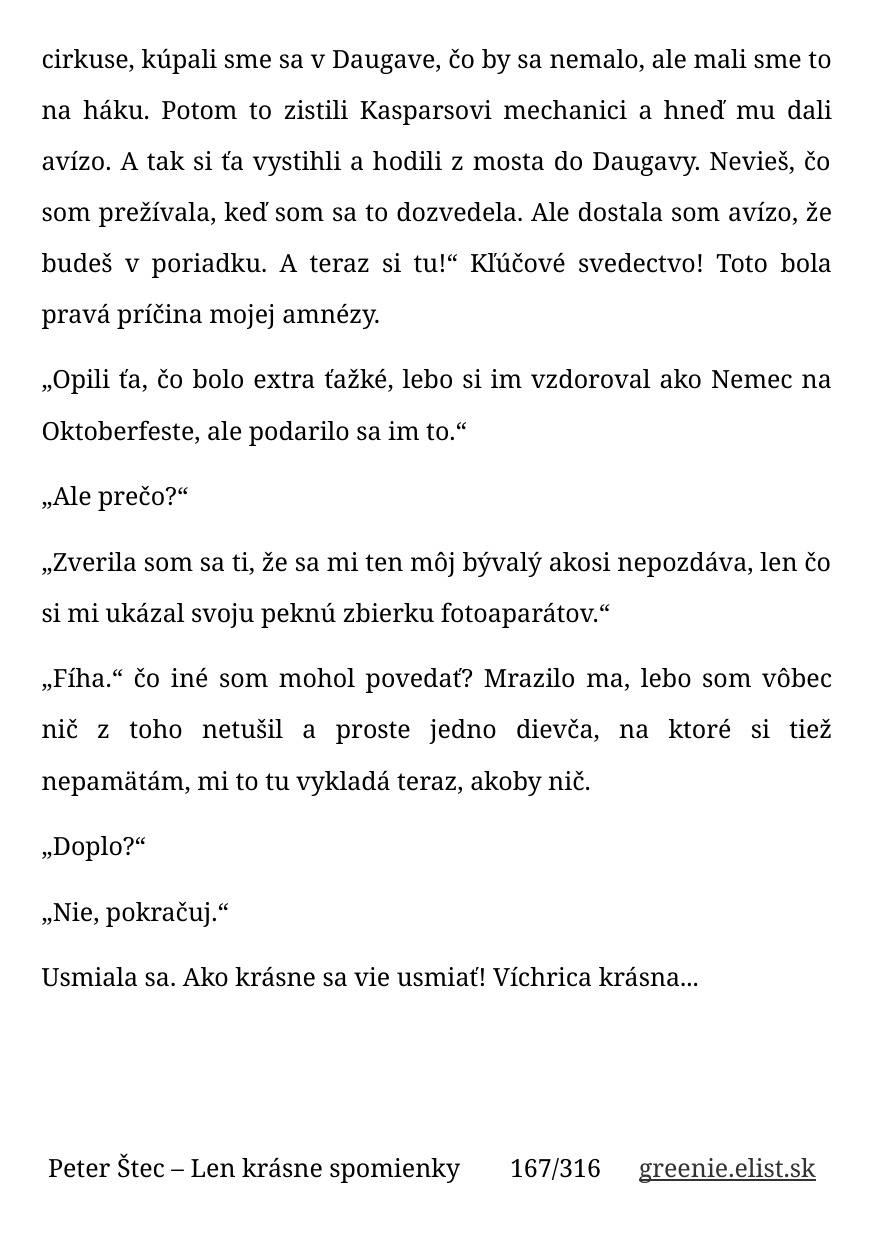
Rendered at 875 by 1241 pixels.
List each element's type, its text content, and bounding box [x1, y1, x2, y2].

text „Ale prečo?“ [41, 479, 833, 513]
text „Nie, pokračuj.“ [41, 894, 833, 928]
text „Fíha.“ čo iné som mohol povedať? Mrazilo ma, lebo som vôbec nič z toho netušil a proste jedno dievča, na ktoré si tiež nepamätám, mi to tu vykladá teraz, akoby nič. [41, 661, 833, 797]
text „Doplo?“ [41, 829, 833, 863]
text „Zverila som sa ti, že sa mi ten môj bývalý akosi nepozdáva, len čo si mi ukázal svoju peknú zbierku fotoaparátov.“ [41, 544, 833, 629]
text „Opili ťa, čo bolo extra ťažké, lebo si im vzdoroval ako Nemec na Oktoberfeste, ale podarilo sa im to.“ [41, 362, 833, 447]
text Usmiala sa. Ako krásne sa vie usmiať! Víchrica krásna... [41, 960, 833, 994]
text cirkuse, kúpali sme sa v Daugave, čo by sa nemalo, ale mali sme to na háku. Potom to zistili Kasparsovi mechanici a hneď mu dali avízo. A tak si ťa vystihli a hodili z mosta do Daugavy. Nevieš, čo som prežívala, keď som sa to dozvedela. Ale dostala som avízo, že budeš v poriadku. A teraz si tu!“ Kľúčové svedectvo! Toto bola pravá príčina mojej amnézy. [41, 41, 833, 331]
